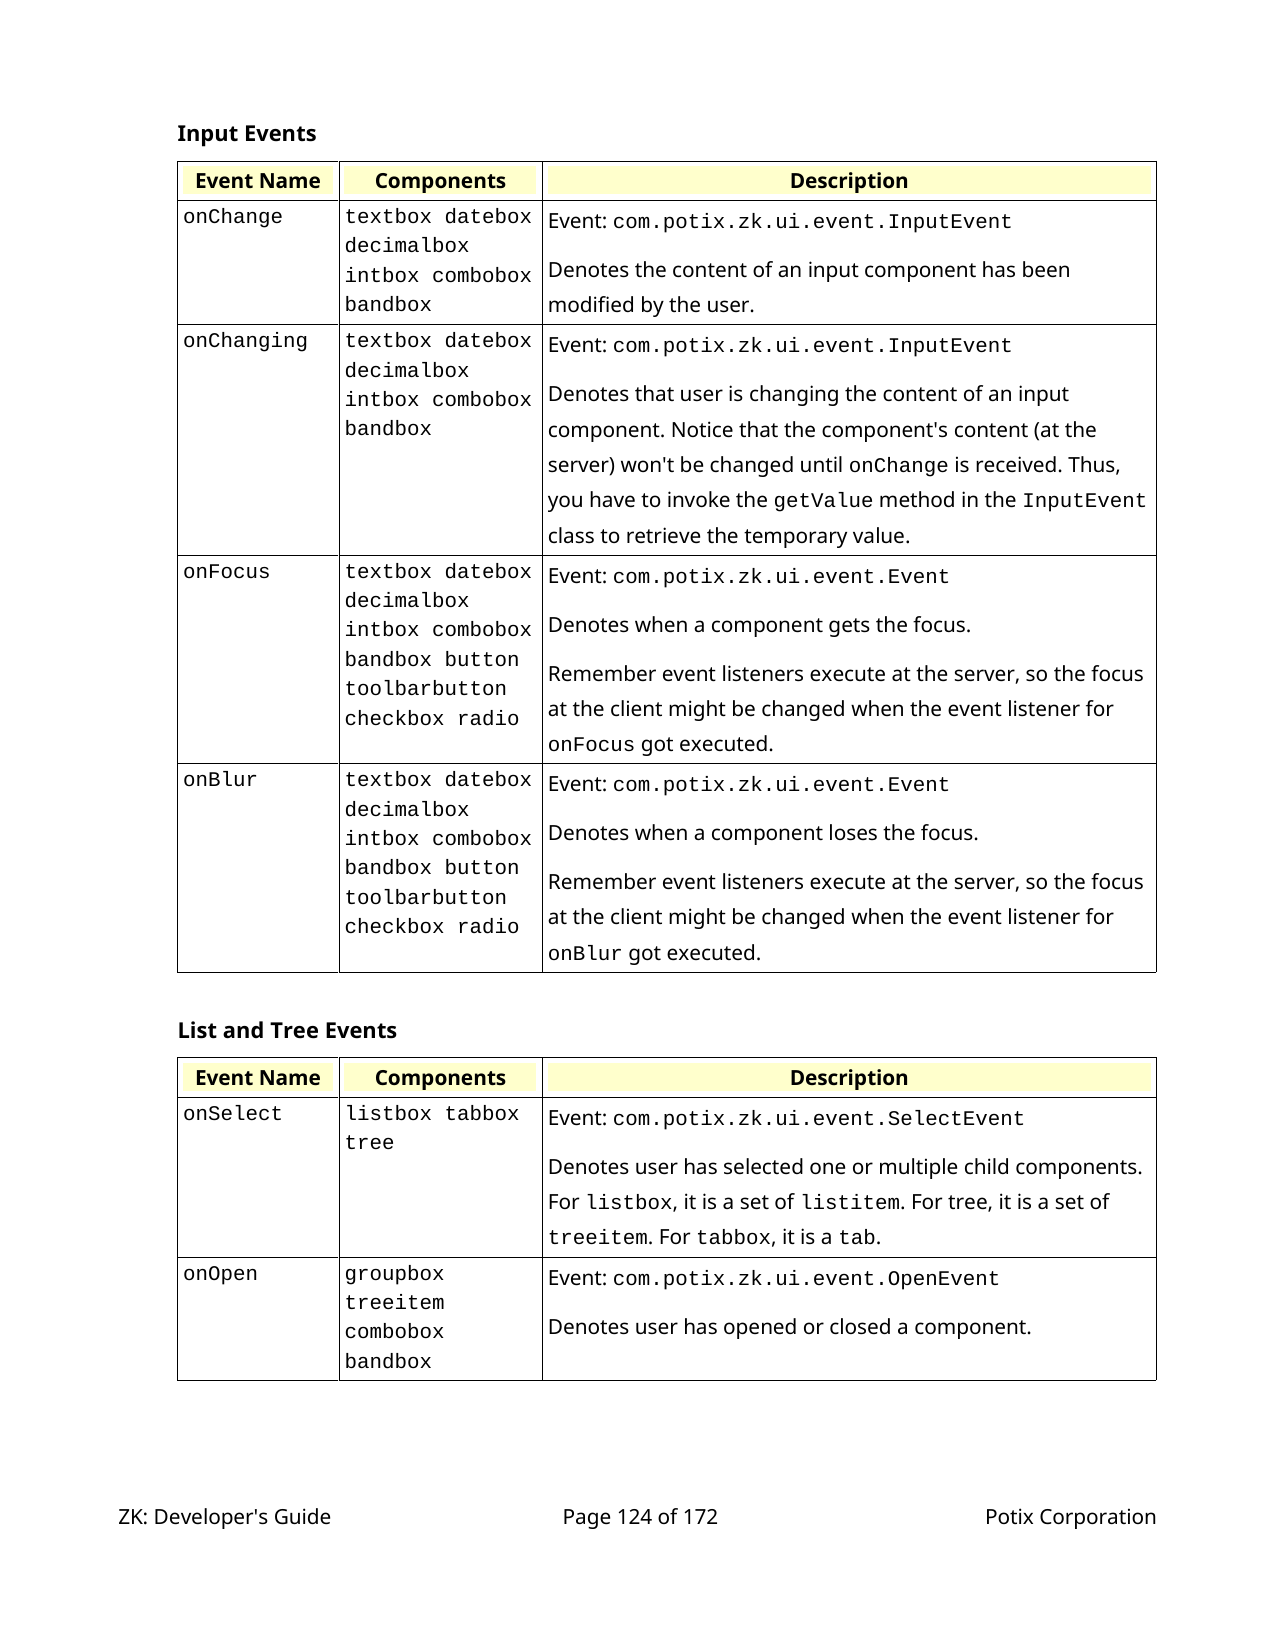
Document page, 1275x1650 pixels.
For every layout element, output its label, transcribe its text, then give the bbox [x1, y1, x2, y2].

table_cell onFocus [178, 556, 338, 763]
table_cell onOpen [178, 1258, 338, 1380]
table_header Components [340, 162, 542, 200]
table_header Components [340, 1058, 542, 1097]
table_header Description [543, 1058, 1156, 1097]
table_cell Event: com.potix.zk.ui.event.OpenEvent Denotes user has opened or closed a component. [543, 1258, 1156, 1380]
subtitle Input Events [177, 118, 1157, 148]
table_header Description [543, 162, 1156, 200]
table_cell onChanging [178, 325, 338, 555]
table_cell groupbox treeitem combobox bandbox [340, 1258, 542, 1380]
table_cell onChange [178, 201, 338, 324]
table_header Event Name [178, 162, 338, 200]
table_cell textbox datebox decimalbox intbox combobox bandbox button toolbarbutton checkbox radio [340, 556, 542, 763]
table_cell textbox datebox decimalbox intbox combobox bandbox [340, 325, 542, 555]
table_cell textbox datebox decimalbox intbox combobox bandbox button toolbarbutton checkbox radio [340, 764, 542, 972]
table_cell Event: com.potix.zk.ui.event.InputEvent Denotes that user is changing the content of an input component. Notice that the component's content (at the server) won't be changed until onChange is received. Thus, you have to invoke the getValue method in the InputEvent class to retrieve the temporary value. [543, 325, 1156, 555]
table_cell Event: com.potix.zk.ui.event.Event Denotes when a component gets the focus. Remember event listeners execute at the server, so the focus at the client might be changed when the event listener for onFocus got executed. [543, 556, 1156, 763]
table_cell textbox datebox decimalbox intbox combobox bandbox [340, 201, 542, 324]
table_cell listbox tabbox tree [340, 1098, 542, 1257]
table_cell onBlur [178, 764, 338, 972]
table_cell Event: com.potix.zk.ui.event.SelectEvent Denotes user has selected one or multiple child components. For listbox, it is a set of listitem. For tree, it is a set of treeitem. For tabbox, it is a tab. [543, 1098, 1156, 1257]
table_header Event Name [178, 1058, 338, 1097]
table_cell Event: com.potix.zk.ui.event.Event Denotes when a component loses the focus. Remember event listeners execute at the server, so the focus at the client might be changed when the event listener for onBlur got executed. [543, 764, 1156, 972]
table_cell onSelect [178, 1098, 338, 1257]
table_cell Event: com.potix.zk.ui.event.InputEvent Denotes the content of an input component has been modified by the user. [543, 201, 1156, 324]
subtitle List and Tree Events [177, 1014, 1157, 1044]
